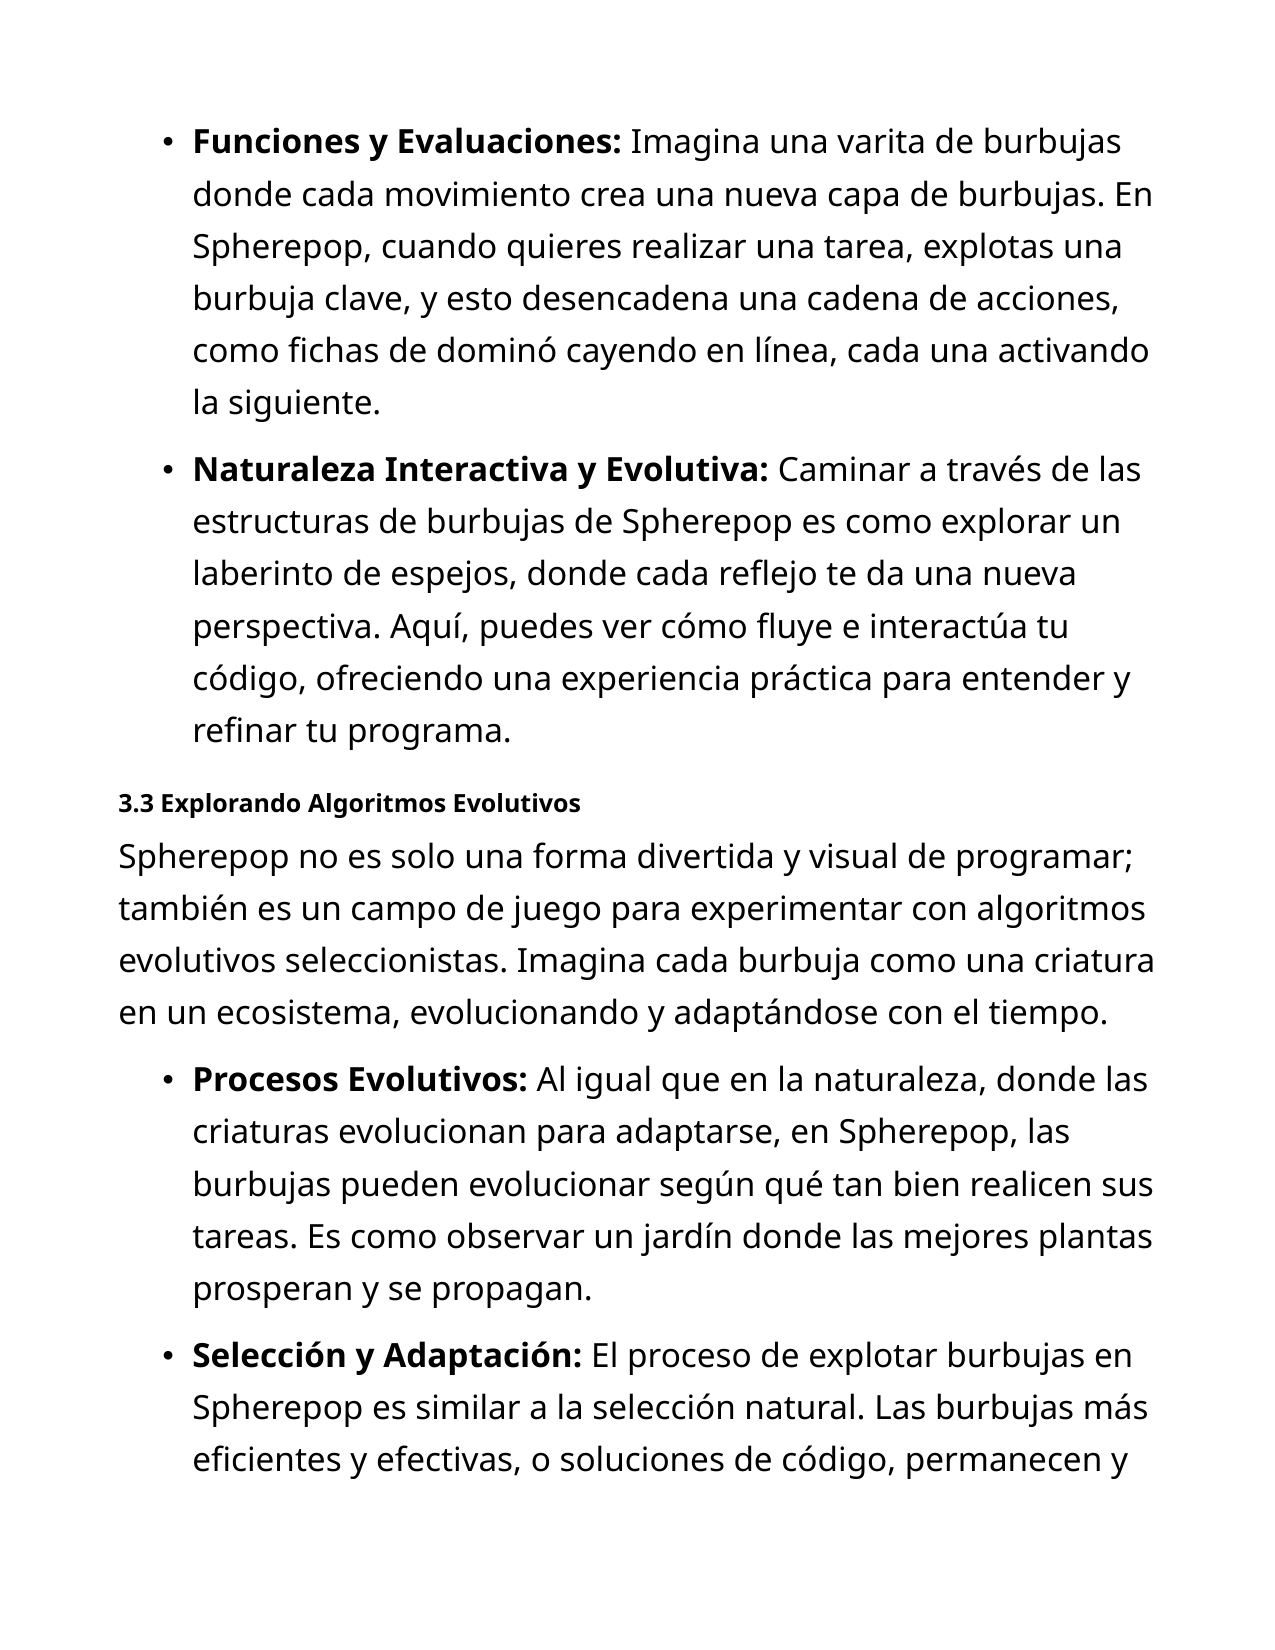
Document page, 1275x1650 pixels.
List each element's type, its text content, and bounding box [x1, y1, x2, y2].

list Procesos Evolutivos: Al igual que en la naturaleza, donde las criaturas evolucionan para adaptarse, en Spherepop, las burbujas pueden evolucionar según qué tan bien realicen sus tareas. Es como observar un jardín donde las mejores plantas prosperan y se propagan. [162, 1056, 1157, 1310]
list Naturaleza Interactiva y Evolutiva: Caminar a través de las estructuras de burbujas de Spherepop es como explorar un laberinto de espejos, donde cada reflejo te da una nueva perspectiva. Aquí, puedes ver cómo fluye e interactúa tu código, ofreciendo una experiencia práctica para entender y refinar tu programa. [162, 446, 1157, 752]
list Selección y Adaptación: El proceso de explotar burbujas en Spherepop es similar a la selección natural. Las burbujas más eficientes y efectivas, o soluciones de código, permanecen y [162, 1331, 1157, 1481]
list Funciones y Evaluaciones: Imagina una varita de burbujas donde cada movimiento crea una nueva capa de burbujas. En Spherepop, cuando quieres realizar una tarea, explotas una burbuja clave, y esto desencadena una cadena de acciones, como fichas de dominó cayendo en línea, cada una activando la siguiente. [162, 118, 1157, 424]
subtitle 3.3 Explorando Algoritmos Evolutivos [118, 786, 1157, 820]
text Spherepop no es solo una forma divertida y visual de programar; también es un campo de juego para experimentar con algoritmos evolutivos seleccionistas. Imagina cada burbuja como una criatura en un ecosistema, evolucionando y adaptándose con el tiempo. [118, 833, 1157, 1034]
